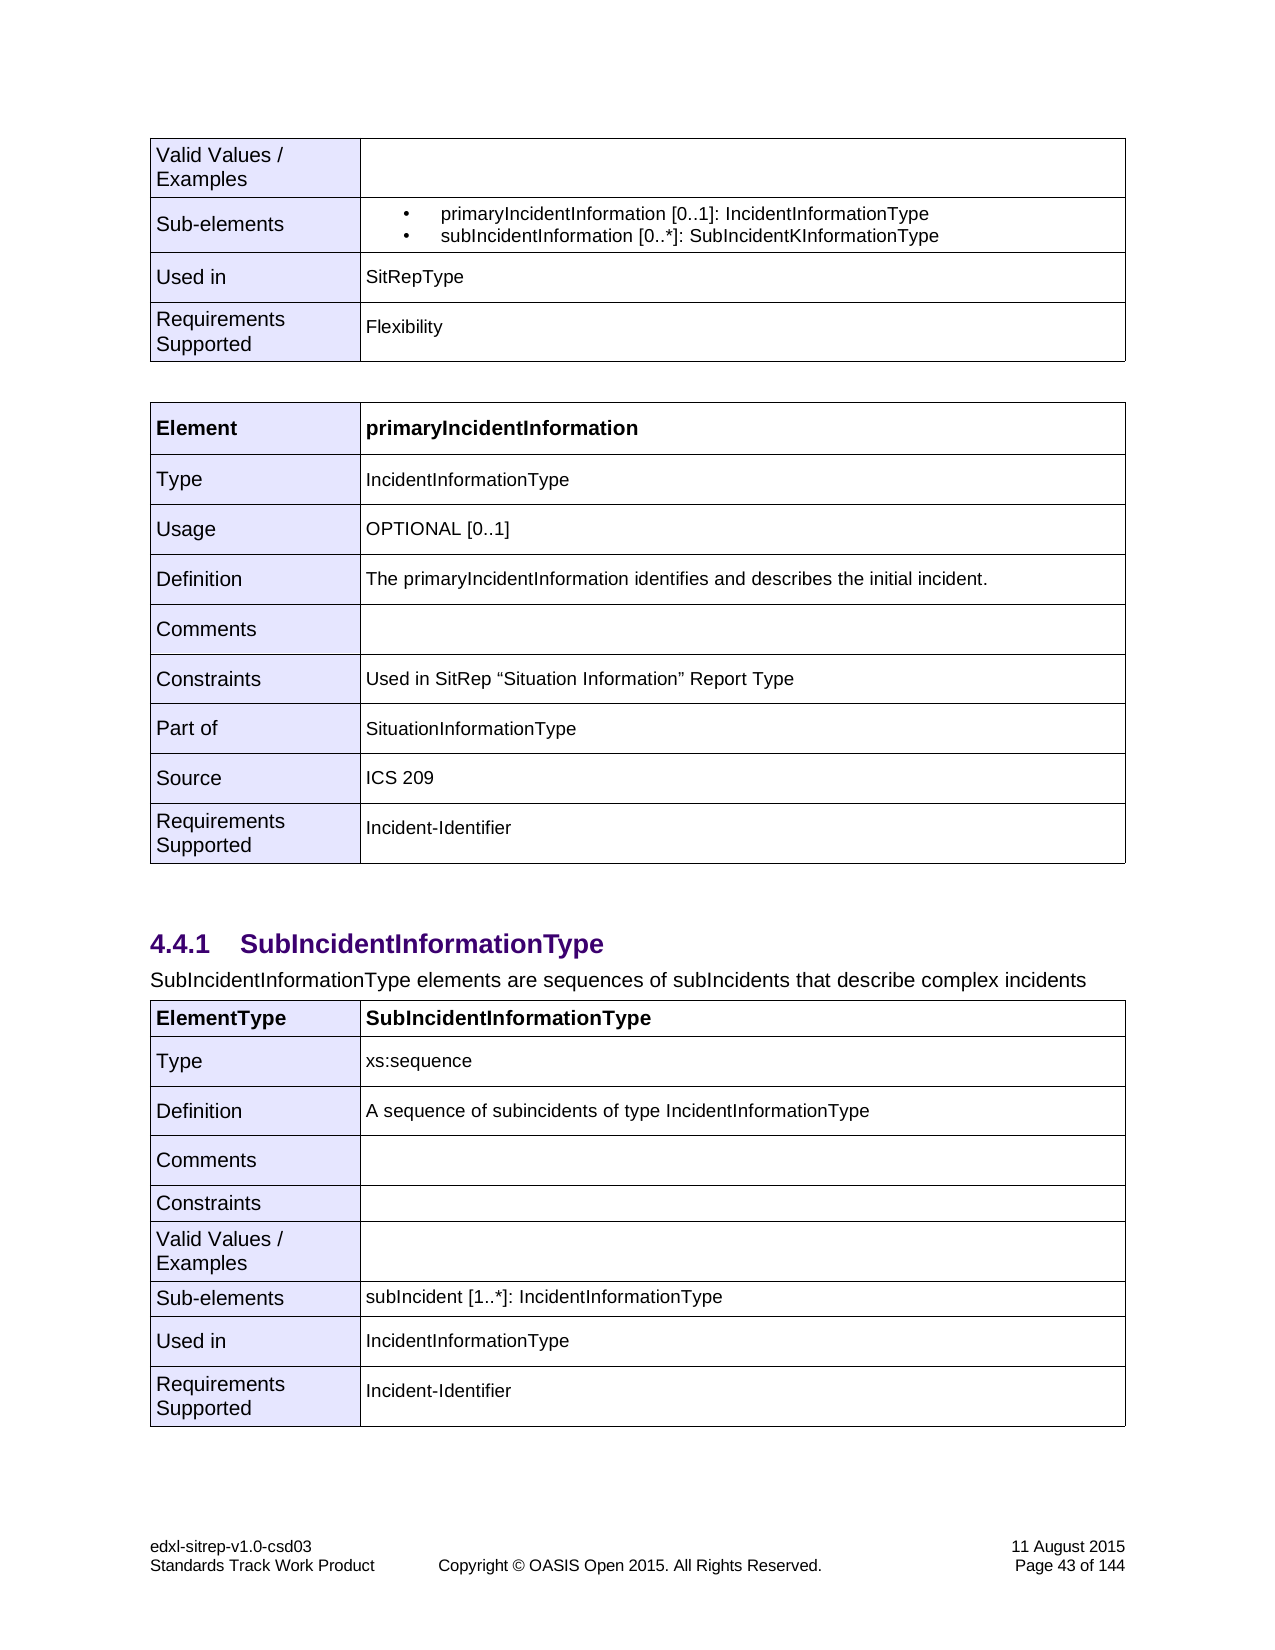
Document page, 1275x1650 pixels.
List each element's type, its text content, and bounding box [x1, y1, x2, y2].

table_cell Incident-Identifier [361, 1367, 1125, 1426]
table_cell Comments [151, 1136, 360, 1185]
table_cell Constraints [151, 655, 360, 703]
table_cell primaryIncidentInformation [0..1]: IncidentInformationType subIncidentInformation [0..*]: SubIncidentKInformationType [361, 198, 1125, 252]
table_cell Constraints [151, 1186, 360, 1221]
table_cell [361, 1222, 1125, 1281]
table_cell Source [151, 754, 360, 803]
table_cell Flexibility [361, 303, 1125, 361]
table_cell A sequence of subincidents of type IncidentInformationType [361, 1087, 1125, 1135]
table_cell Valid Values / Examples [151, 1222, 360, 1281]
table_cell [361, 1136, 1125, 1185]
table_cell [361, 139, 1125, 197]
table_cell The primaryIncidentInformation identifies and describes the initial incident. [361, 555, 1125, 604]
table_cell Incident-Identifier [361, 804, 1125, 863]
table_cell Part of [151, 704, 360, 753]
table_cell Type [151, 455, 360, 504]
table_cell ICS 209 [361, 754, 1125, 803]
table_cell Comments [151, 605, 360, 653]
table_cell Requirements Supported [151, 303, 360, 361]
text SubIncidentInformationType elements are sequences of subIncidents that describe complex incidents [150, 968, 1125, 992]
subtitle SubIncidentInformationType [150, 928, 1125, 959]
table_cell Valid Values / Examples [151, 139, 360, 197]
table_cell Type [151, 1037, 360, 1086]
table_cell xs:sequence [361, 1037, 1125, 1086]
table_cell OPTIONAL [0..1] [361, 505, 1125, 554]
table_header SubIncidentInformationType [361, 1001, 1125, 1036]
table_cell IncidentInformationType [361, 1317, 1125, 1366]
table_cell SituationInformationType [361, 704, 1125, 753]
table_cell [361, 605, 1125, 653]
table_cell Definition [151, 1087, 360, 1135]
table_header ElementType [151, 1001, 360, 1036]
table_cell Used in SitRep “Situation Information” Report Type [361, 655, 1125, 703]
table_cell IncidentInformationType [361, 455, 1125, 504]
table_header primaryIncidentInformation [361, 403, 1125, 454]
table_cell Requirements Supported [151, 1367, 360, 1426]
table_cell Usage [151, 505, 360, 554]
table_cell Used in [151, 1317, 360, 1366]
table_cell [361, 1186, 1125, 1221]
table_cell Requirements Supported [151, 804, 360, 863]
table_cell Definition [151, 555, 360, 604]
table_cell SitRepType [361, 253, 1125, 302]
table_cell Sub-elements [151, 1282, 360, 1316]
table_header Element [151, 403, 360, 454]
table_cell subIncident [1..*]: IncidentInformationType [361, 1282, 1125, 1316]
table_cell Sub-elements [151, 198, 360, 252]
table_cell Used in [151, 253, 360, 302]
